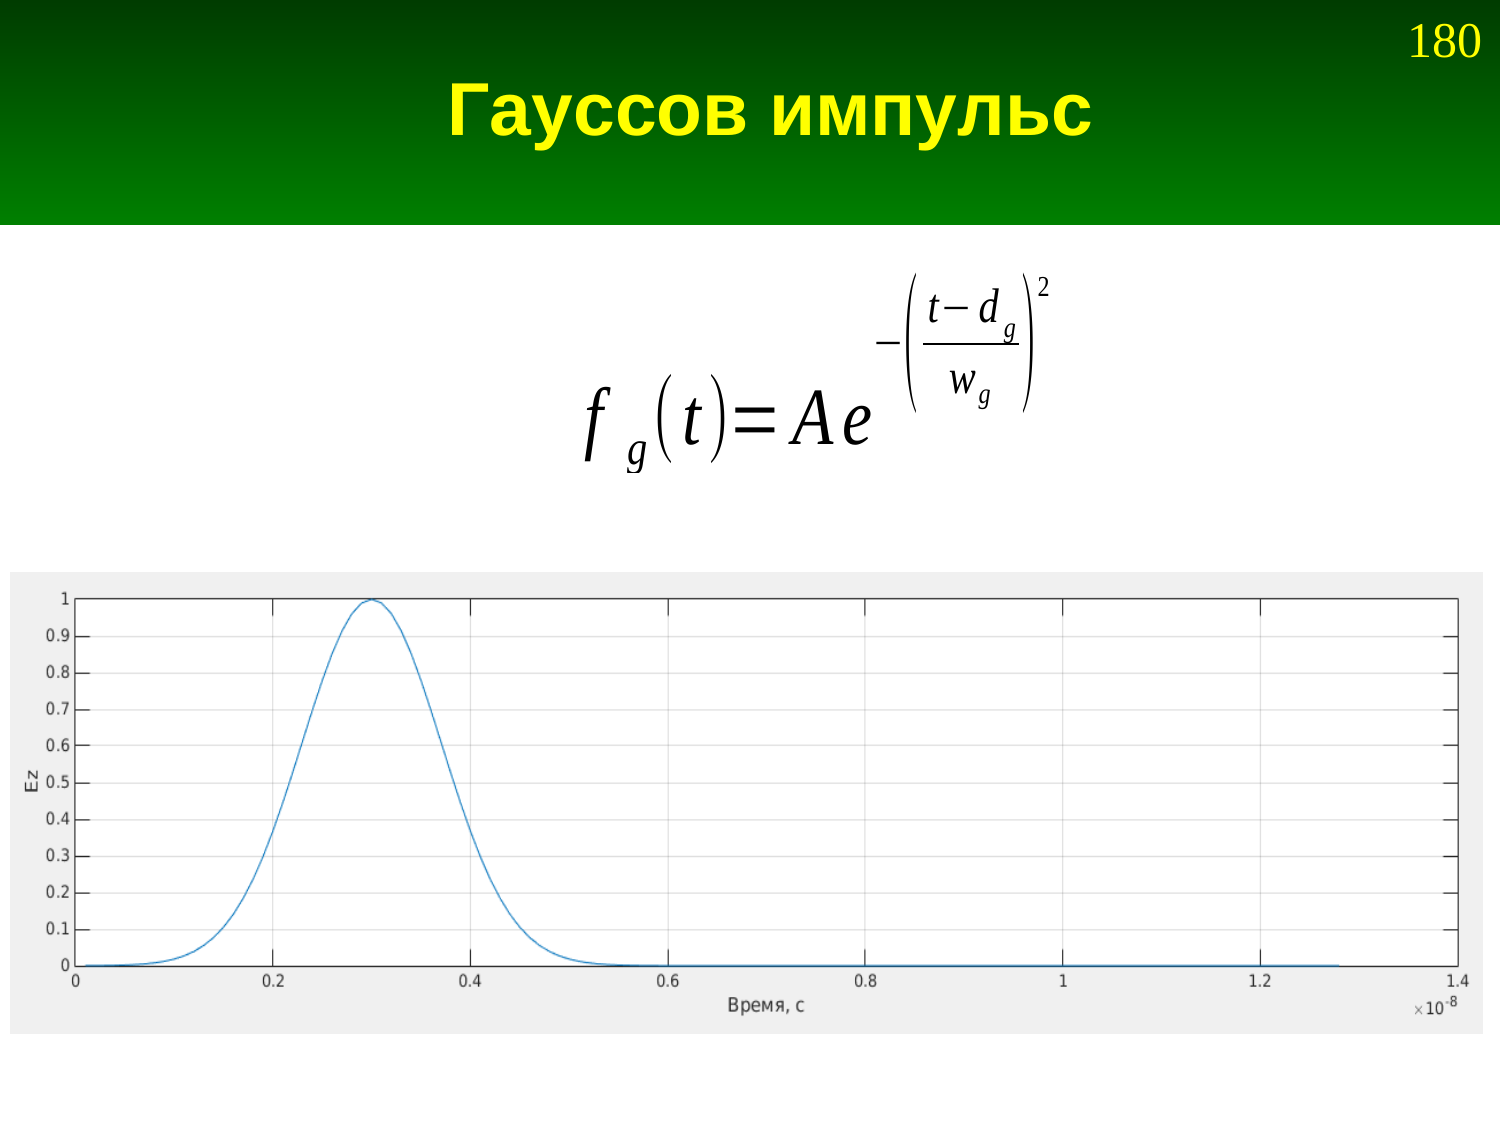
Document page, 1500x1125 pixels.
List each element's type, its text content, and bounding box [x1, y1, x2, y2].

chart [555, 271, 1067, 473]
picture [10, 572, 1483, 1034]
title Гауссов импульс [100, 7, 1441, 204]
